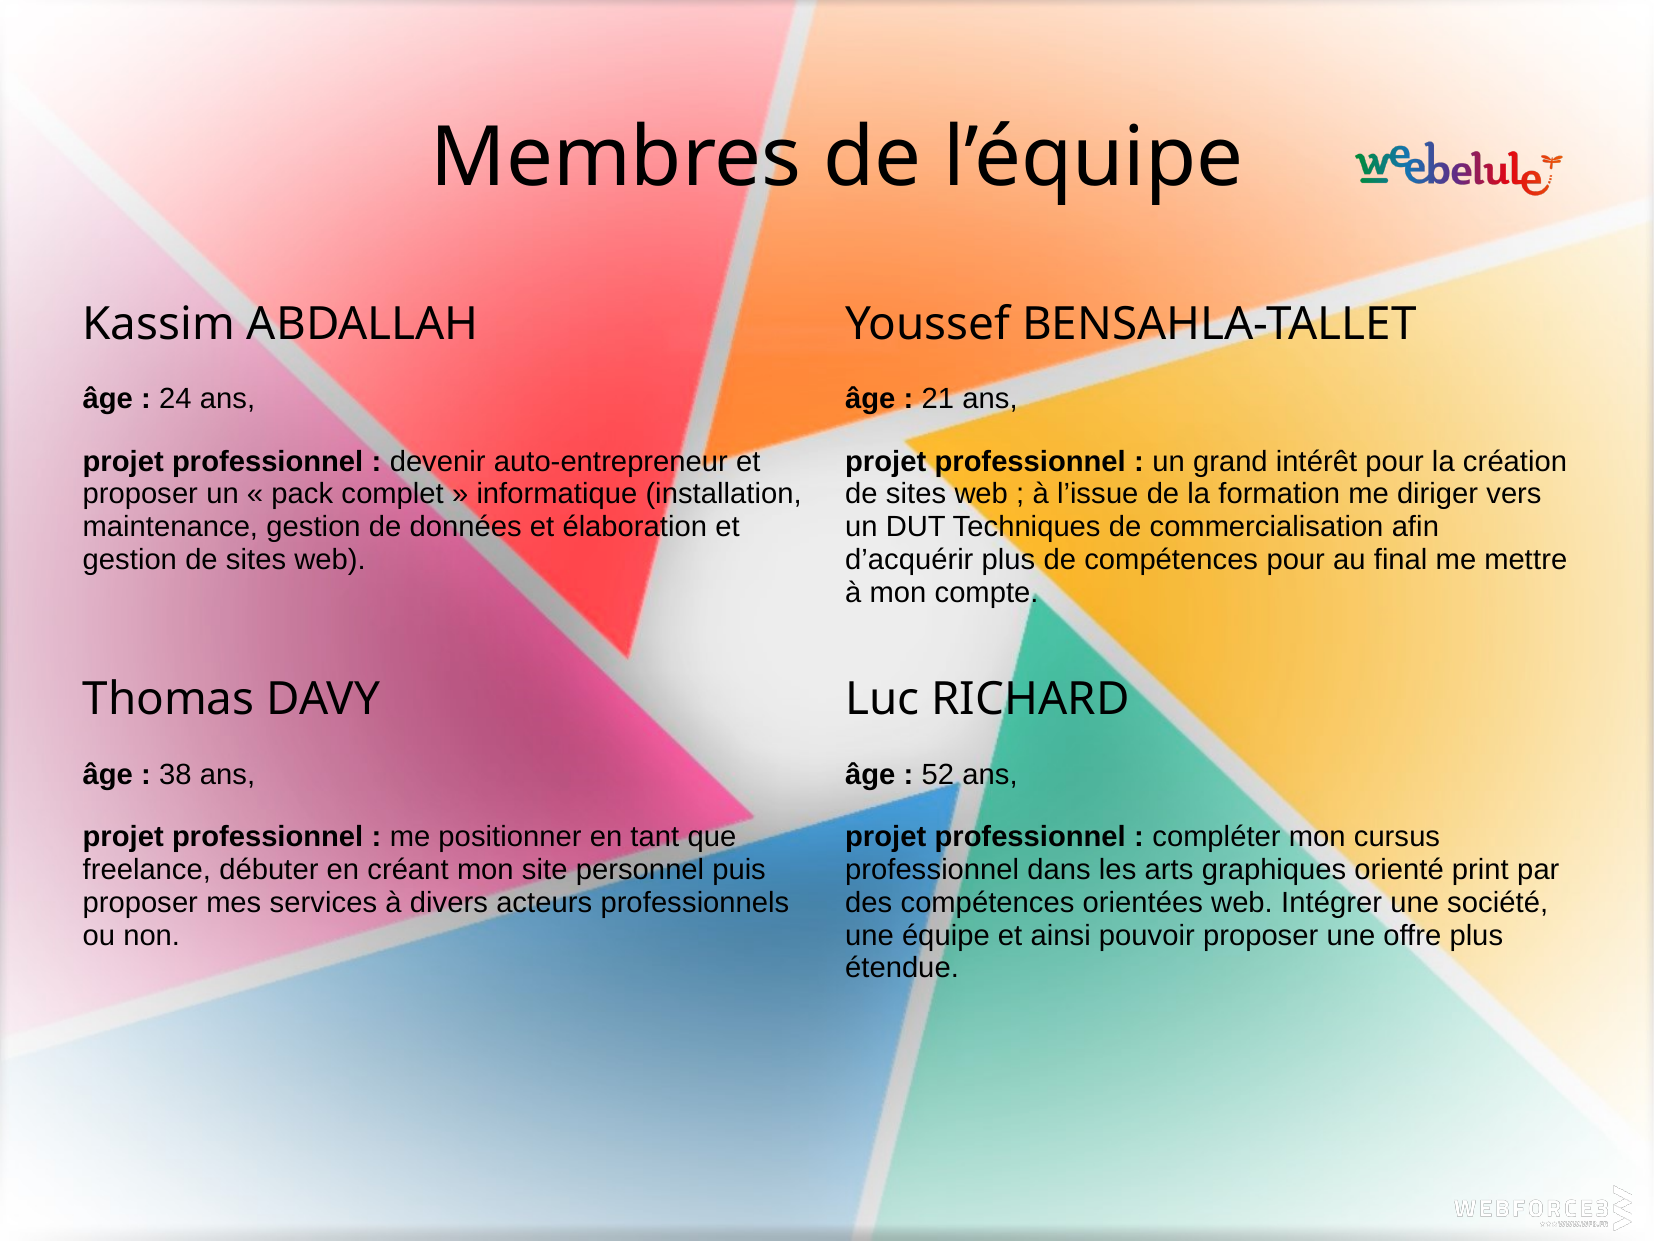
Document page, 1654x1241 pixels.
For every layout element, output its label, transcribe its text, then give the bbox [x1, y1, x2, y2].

picture [0, 0, 1654, 1241]
title Membres de l’équipe [82, 49, 1571, 257]
list Thomas DAVY âge : 38 ans, projet professionnel : me positionner en tant que freelance, débuter en créant mon site personnel puis proposer mes services à divers acteurs professionnels ou non. [82, 665, 809, 1009]
list Youssef BENSAHLA-TALLET âge : 21 ans, projet professionnel : un grand intérêt pour la création de sites web ; à l’issue de la formation me diriger vers un DUT Techniques de commercialisation afin d’acquérir plus de compétences pour au final me mettre à mon compte. [845, 290, 1572, 634]
list Luc RICHARD âge : 52 ans, projet professionnel : compléter mon cursus professionnel dans les arts graphiques orienté print par des compétences orientées web. Intégrer une société, une équipe et ainsi pouvoir proposer une offre plus étendue. [845, 665, 1572, 1009]
list Kassim ABDALLAH âge : 24 ans, projet professionnel : devenir auto-entrepreneur et proposer un « pack complet » informatique (installation, maintenance, gestion de données et élaboration et gestion de sites web). [82, 290, 809, 634]
